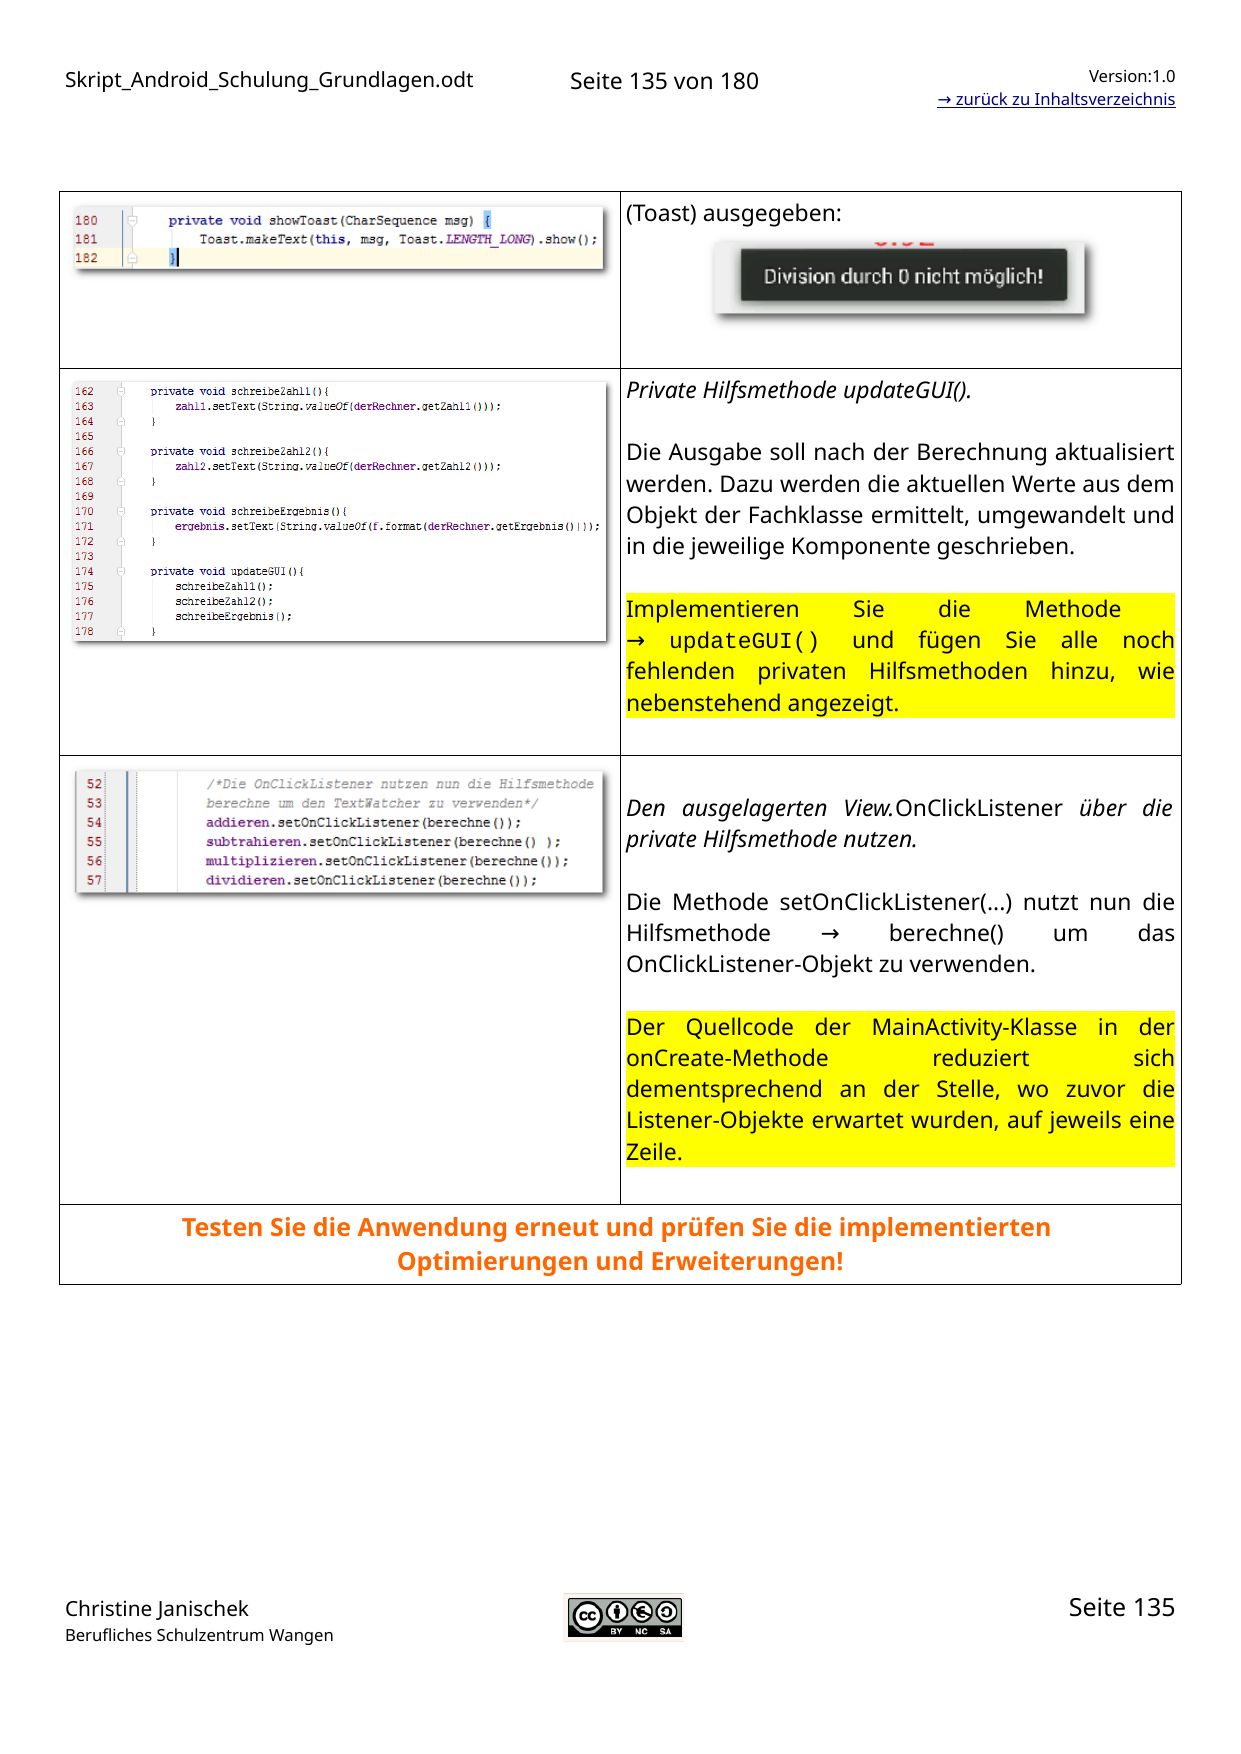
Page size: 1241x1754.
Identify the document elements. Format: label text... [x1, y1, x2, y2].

picture [64, 196, 615, 281]
table_cell [60, 192, 620, 368]
table_cell (Toast) ausgegeben: [621, 192, 1181, 368]
table_cell Private Hilfsmethode updateGUI(). Die Ausgabe soll nach der Berechnung aktualisiert werden. Dazu werden die aktuellen Werte aus dem Objekt der Fachklasse ermittelt, umgewandelt und in die jeweilige Komponente geschrieben. Implementieren Sie die Methode → updateGUI() und fügen Sie alle noch fehlenden privaten Hilfsmethoden hinzu, wie nebenstehend angezeigt. [621, 369, 1181, 755]
picture [699, 227, 1102, 331]
table_cell Testen Sie die Anwendung erneut und prüfen Sie die implementierten Optimierungen und Erweiterungen! [60, 1205, 1181, 1283]
table_cell [60, 756, 620, 904]
picture [64, 373, 615, 650]
picture [563, 1592, 685, 1642]
table_cell Den ausgelagerten View.OnClickListener über die private Hilfsmethode nutzen. Die Methode setOnClickListener(...) nutzt nun die Hilfsmethode → berechne() um das OnClickListener-Objekt zu verwenden. Der Quellcode der MainActivity-Klasse in der onCreate-Methode reduziert sich dementsprechend an der Stelle, wo zuvor die Listener-Objekte erwartet wurden, auf jeweils eine Zeile. [621, 756, 1181, 1204]
picture [64, 760, 615, 905]
table_cell [60, 905, 620, 1204]
table_cell [60, 369, 620, 755]
